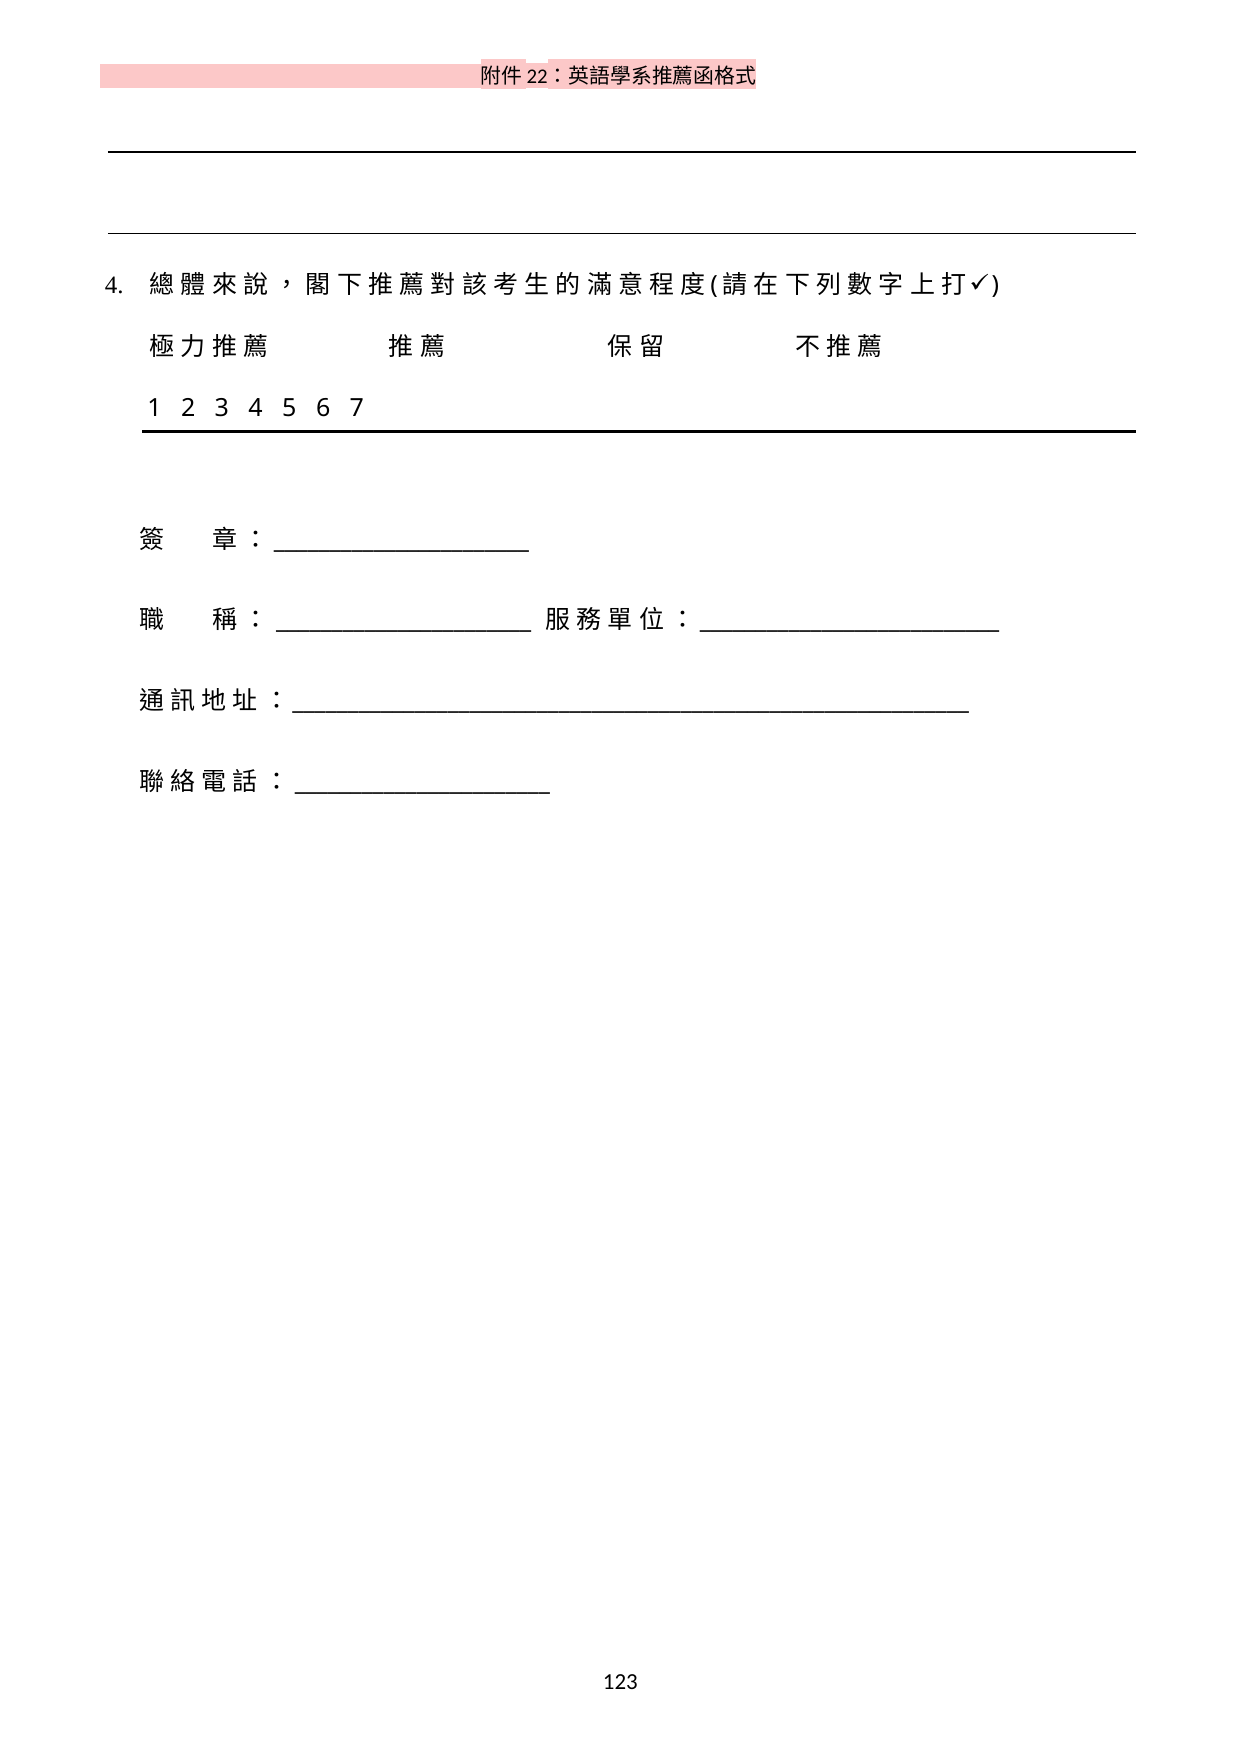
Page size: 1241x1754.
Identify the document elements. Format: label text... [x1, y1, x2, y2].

text 職 稱：_______________________ 服務單位：___________________________ [134, 576, 1136, 639]
text 1 2 3 4 5 6 7 [142, 366, 1136, 430]
list 總體來說，閣下推薦對該考生的滿意程度(請在下列數字上打) [104, 241, 1136, 303]
text 簽 章：_______________________ [134, 496, 1136, 558]
text 極力推薦 推薦 保留 不推薦 [142, 303, 1136, 366]
text 聯絡電話：_______________________ [134, 738, 1136, 800]
text 通訊地址：_____________________________________________________________ [134, 657, 1136, 719]
